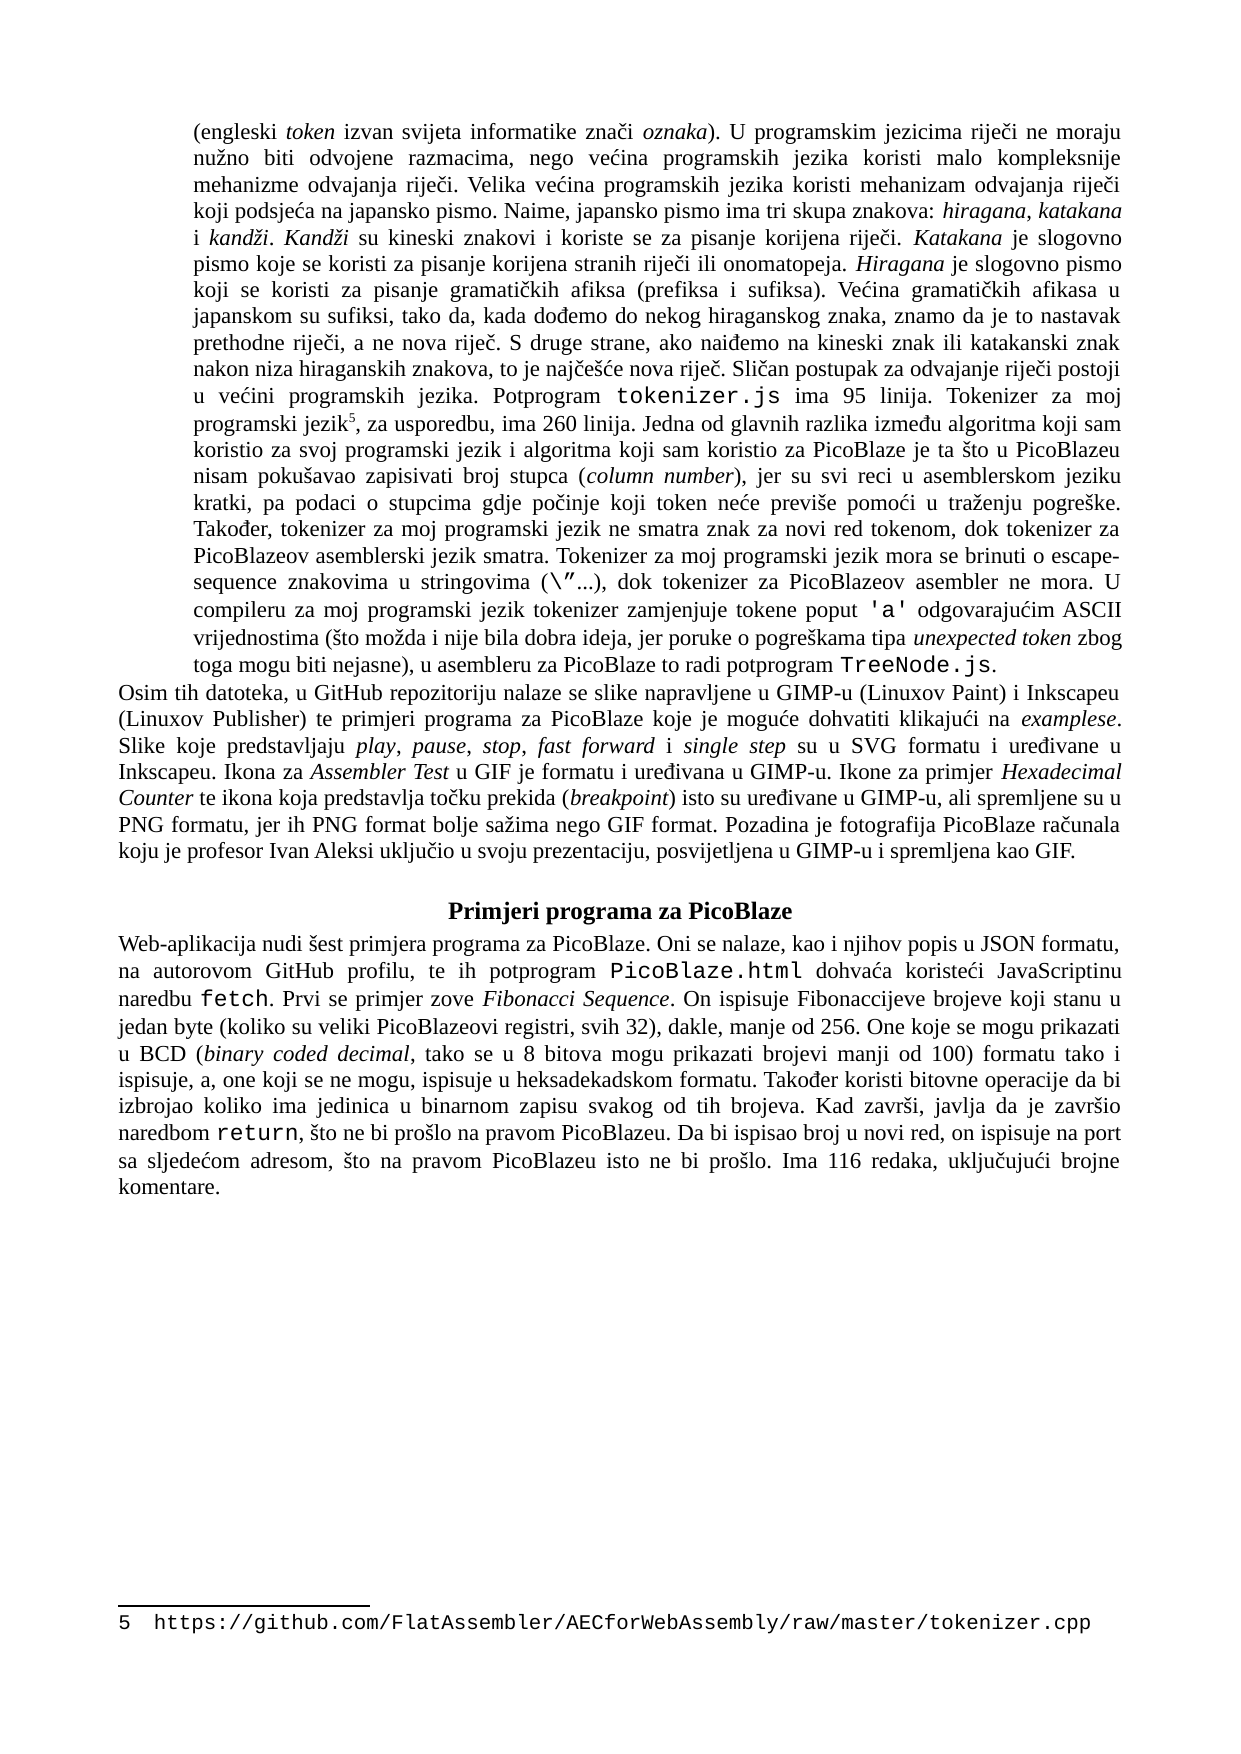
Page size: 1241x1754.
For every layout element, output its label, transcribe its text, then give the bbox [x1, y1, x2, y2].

text Web-aplikacija nudi šest primjera programa za PicoBlaze. Oni se nalaze, kao i njihov popis u JSON formatu, na autorovom GitHub profilu, te ih potprogram PicoBlaze.html dohvaća koristeći JavaScriptinu naredbu fetch. Prvi se primjer zove Fibonacci Sequence. On ispisuje Fibonaccijeve brojeve koji stanu u jedan byte (koliko su veliki PicoBlazeovi registri, svih 32), dakle, manje od 256. One koje se mogu prikazati u BCD (binary coded decimal, tako se u 8 bitova mogu prikazati brojevi manji od 100) formatu tako i ispisuje, a, one koji se ne mogu, ispisuje u heksadekadskom formatu. Također koristi bitovne operacije da bi izbrojao koliko ima jedinica u binarnom zapisu svakog od tih brojeva. Kad završi, javlja da je završio naredbom return, što ne bi prošlo na pravom PicoBlazeu. Da bi ispisao broj u novi red, on ispisuje na port sa sljedećom adresom, što na pravom PicoBlazeu isto ne bi prošlo. Ima 116 redaka, uključujući brojne komentare. [118, 931, 1122, 1200]
text Primjeri programa za PicoBlaze [118, 896, 1122, 924]
list https://github.com/FlatAssembler/AECforWebAssembly/raw/master/tokenizer.cpp [118, 1612, 1122, 1636]
list (engleski token izvan svijeta informatike znači oznaka). U programskim jezicima riječi ne moraju nužno biti odvojene razmacima, nego većina programskih jezika koristi malo kompleksnije mehanizme odvajanja riječi. Velika većina programskih jezika koristi mehanizam odvajanja riječi koji podsjeća na japansko pismo. Naime, japansko pismo ima tri skupa znakova: hiragana, katakana i kandži. Kandži su kineski znakovi i koriste se za pisanje korijena riječi. Katakana je slogovno pismo koje se koristi za pisanje korijena stranih riječi ili onomatopeja. Hiragana je slogovno pismo koji se koristi za pisanje gramatičkih afiksa (prefiksa i sufiksa). Većina gramatičkih afikasa u japanskom su sufiksi, tako da, kada dođemo do nekog hiraganskog znaka, znamo da je to nastavak prethodne riječi, a ne nova riječ. S druge strane, ako naiđemo na kineski znak ili katakanski znak nakon niza hiraganskih znakova, to je najčešće nova riječ. Sličan postupak za odvajanje riječi postoji u većini programskih jezika. Potprogram tokenizer.js ima 95 linija. Tokenizer za moj programski jezik, za usporedbu, ima 260 linija. Jedna od glavnih razlika između algoritma koji sam koristio za svoj programski jezik i algoritma koji sam koristio za PicoBlaze je ta što u PicoBlazeu nisam pokušavao zapisivati broj stupca (column number), jer su svi reci u asemblerskom jeziku kratki, pa podaci o stupcima gdje počinje koji token neće previše pomoći u traženju pogreške. Također, tokenizer za moj programski jezik ne smatra znak za novi red tokenom, dok tokenizer za PicoBlazeov asemblerski jezik smatra. Tokenizer za moj programski jezik mora se brinuti o escape-sequence znakovima u stringovima (\”...), dok tokenizer za PicoBlazeov asembler ne mora. U compileru za moj programski jezik tokenizer zamjenjuje tokene poput 'a' odgovarajućim ASCII vrijednostima (što možda i nije bila dobra ideja, jer poruke o pogreškama tipa unexpected token zbog toga mogu biti nejasne), u asembleru za PicoBlaze to radi potprogram TreeNode.js. [156, 118, 1122, 679]
text Osim tih datoteka, u GitHub repozitoriju nalaze se slike napravljene u GIMP-u (Linuxov Paint) i Inkscapeu (Linuxov Publisher) te primjeri programa za PicoBlaze koje je moguće dohvatiti klikajući na examplese. Slike koje predstavljaju play, pause, stop, fast forward i single step su u SVG formatu i uređivane u Inkscapeu. Ikona za Assembler Test u GIF je formatu i uređivana u GIMP-u. Ikone za primjer Hexadecimal Counter te ikona koja predstavlja točku prekida (breakpoint) isto su uređivane u GIMP-u, ali spremljene su u PNG formatu, jer ih PNG format bolje sažima nego GIF format. Pozadina je fotografija PicoBlaze računala koju je profesor Ivan Aleksi uključio u svoju prezentaciju, posvijetljena u GIMP-u i spremljena kao GIF. [118, 679, 1122, 863]
